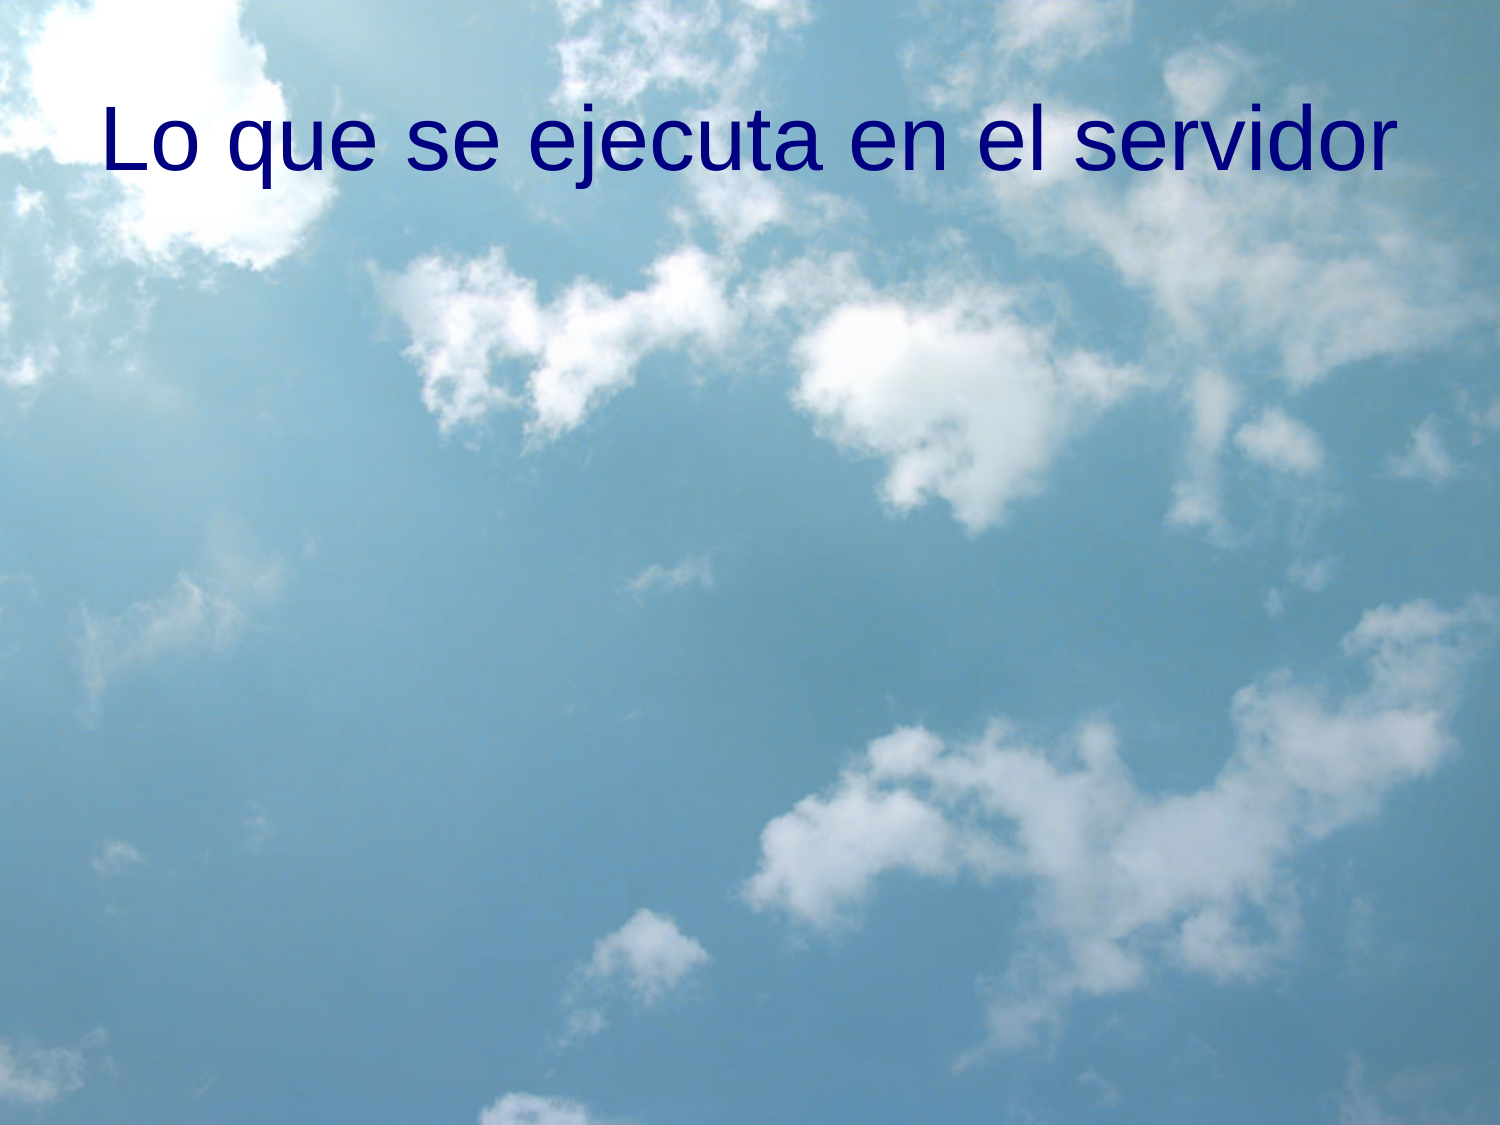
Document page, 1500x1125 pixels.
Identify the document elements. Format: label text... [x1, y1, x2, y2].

title Lo que se ejecuta en el servidor [75, 52, 1426, 226]
picture [0, 0, 1500, 1125]
